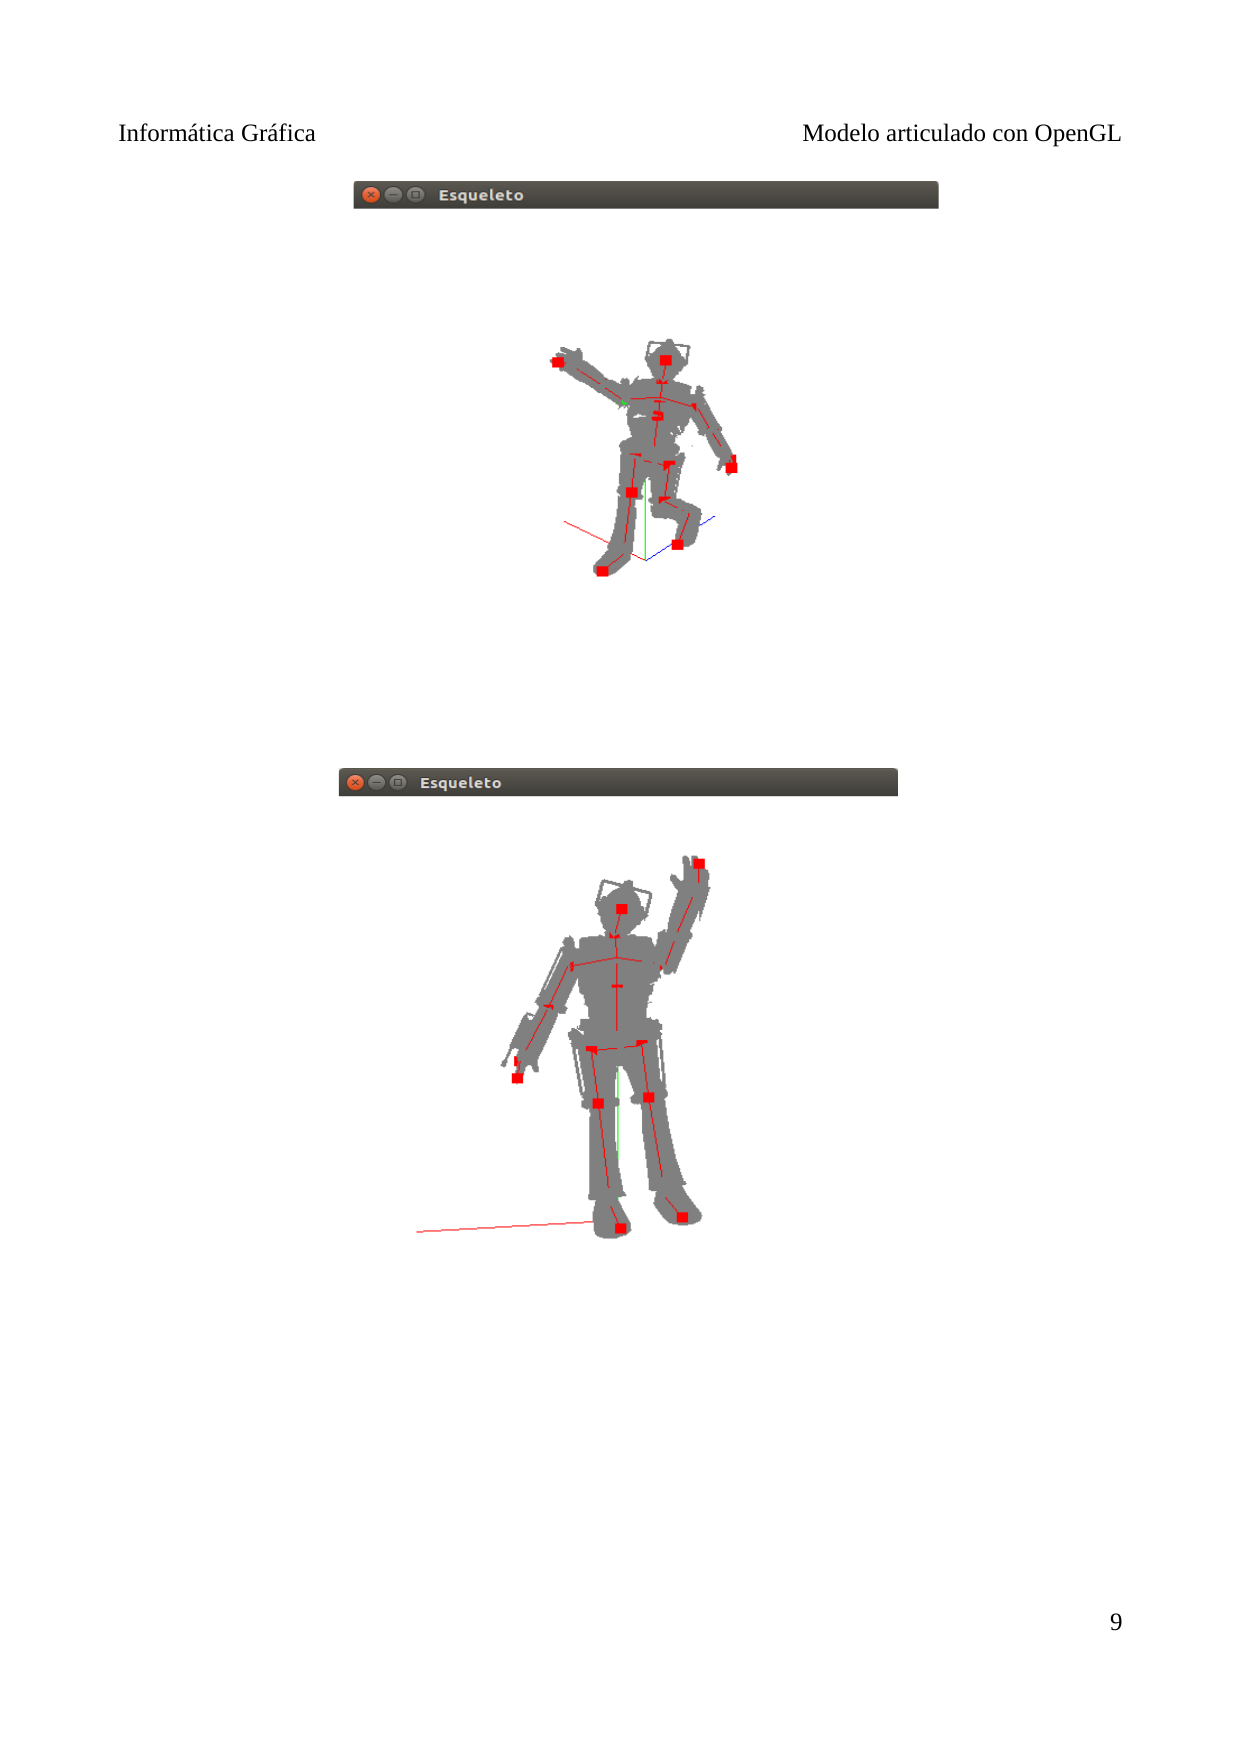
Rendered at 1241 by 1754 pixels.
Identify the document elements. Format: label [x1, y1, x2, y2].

picture [338, 768, 898, 1300]
picture [353, 181, 939, 721]
